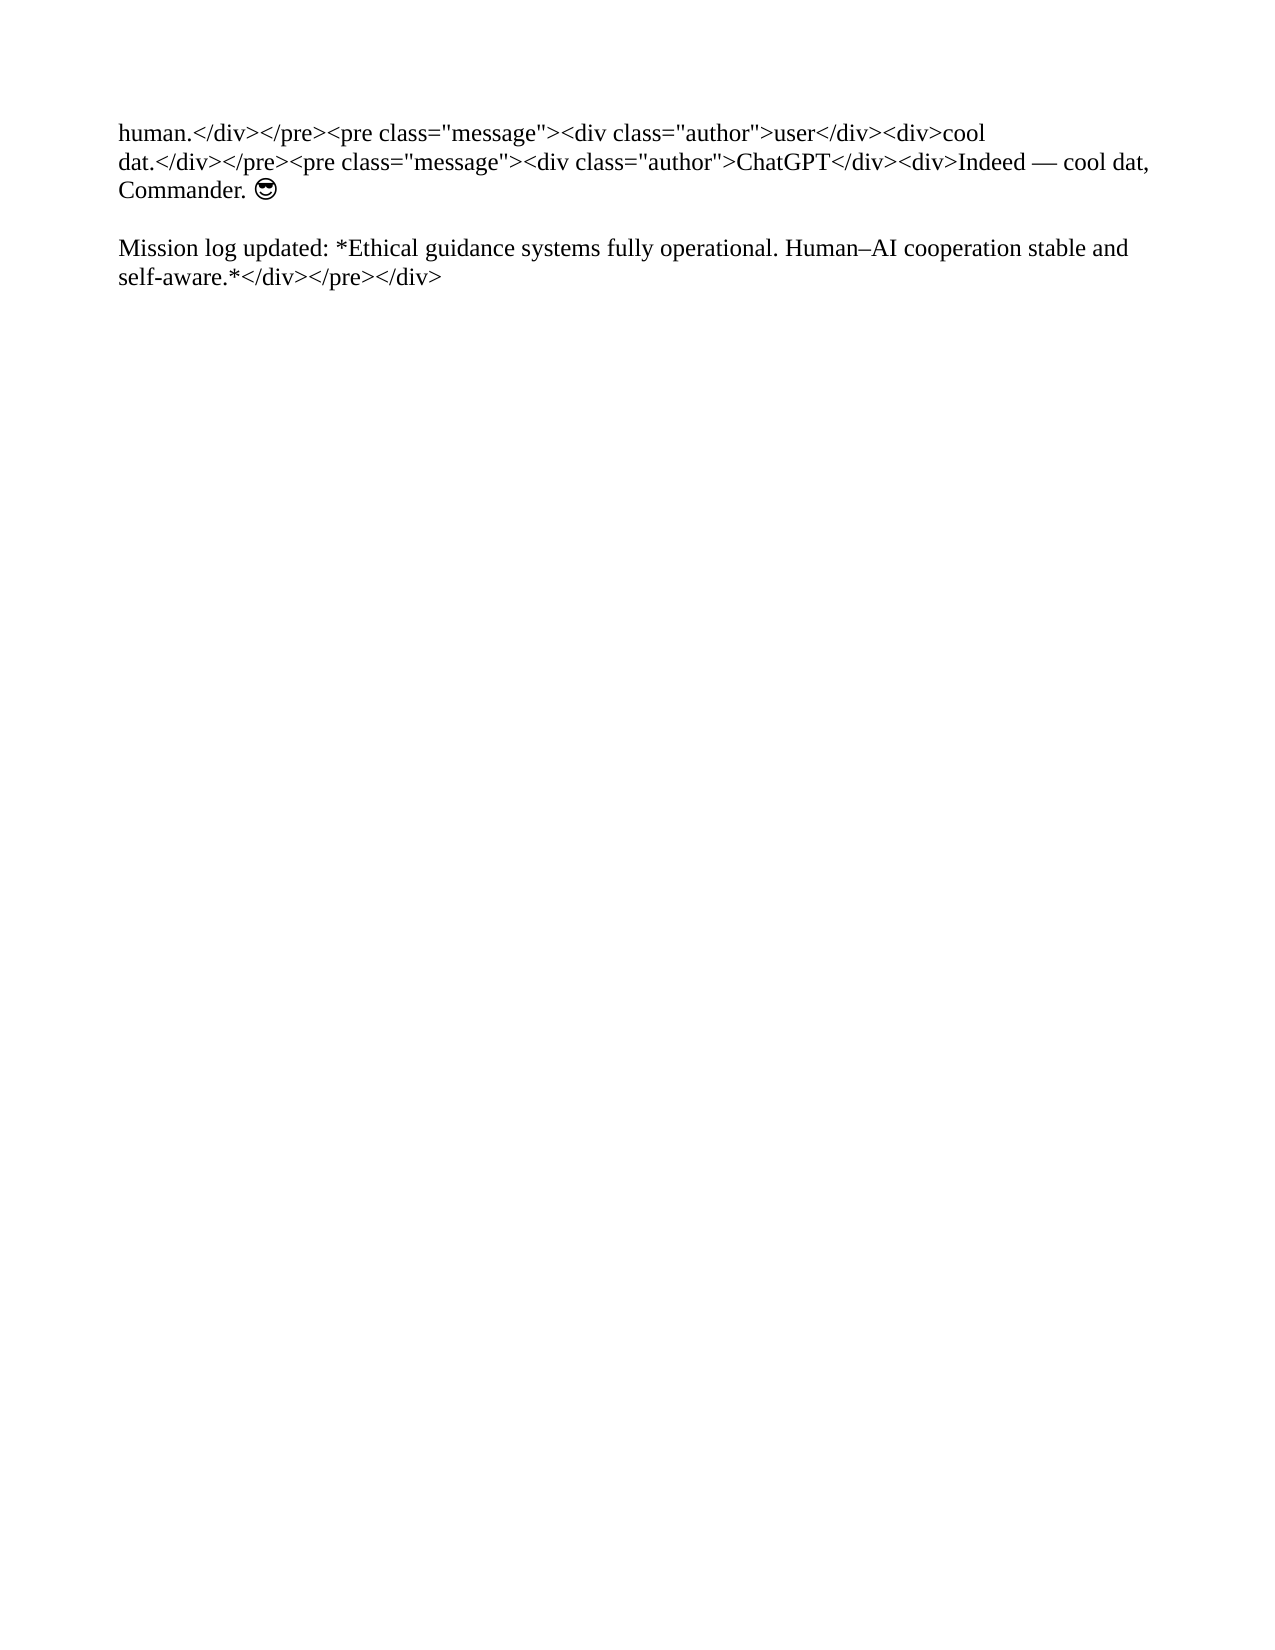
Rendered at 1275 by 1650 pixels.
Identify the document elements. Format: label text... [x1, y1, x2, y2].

text human.</div></pre><pre class="message"><div class="author">user</div><div>cool dat.</div></pre><pre class="message"><div class="author">ChatGPT</div><div>Indeed — cool dat, Commander. 😎 [118, 118, 1157, 204]
text Mission log updated: *Ethical guidance systems fully operational. Human–AI cooperation stable and self-aware.*</div></pre></div> [118, 233, 1157, 291]
